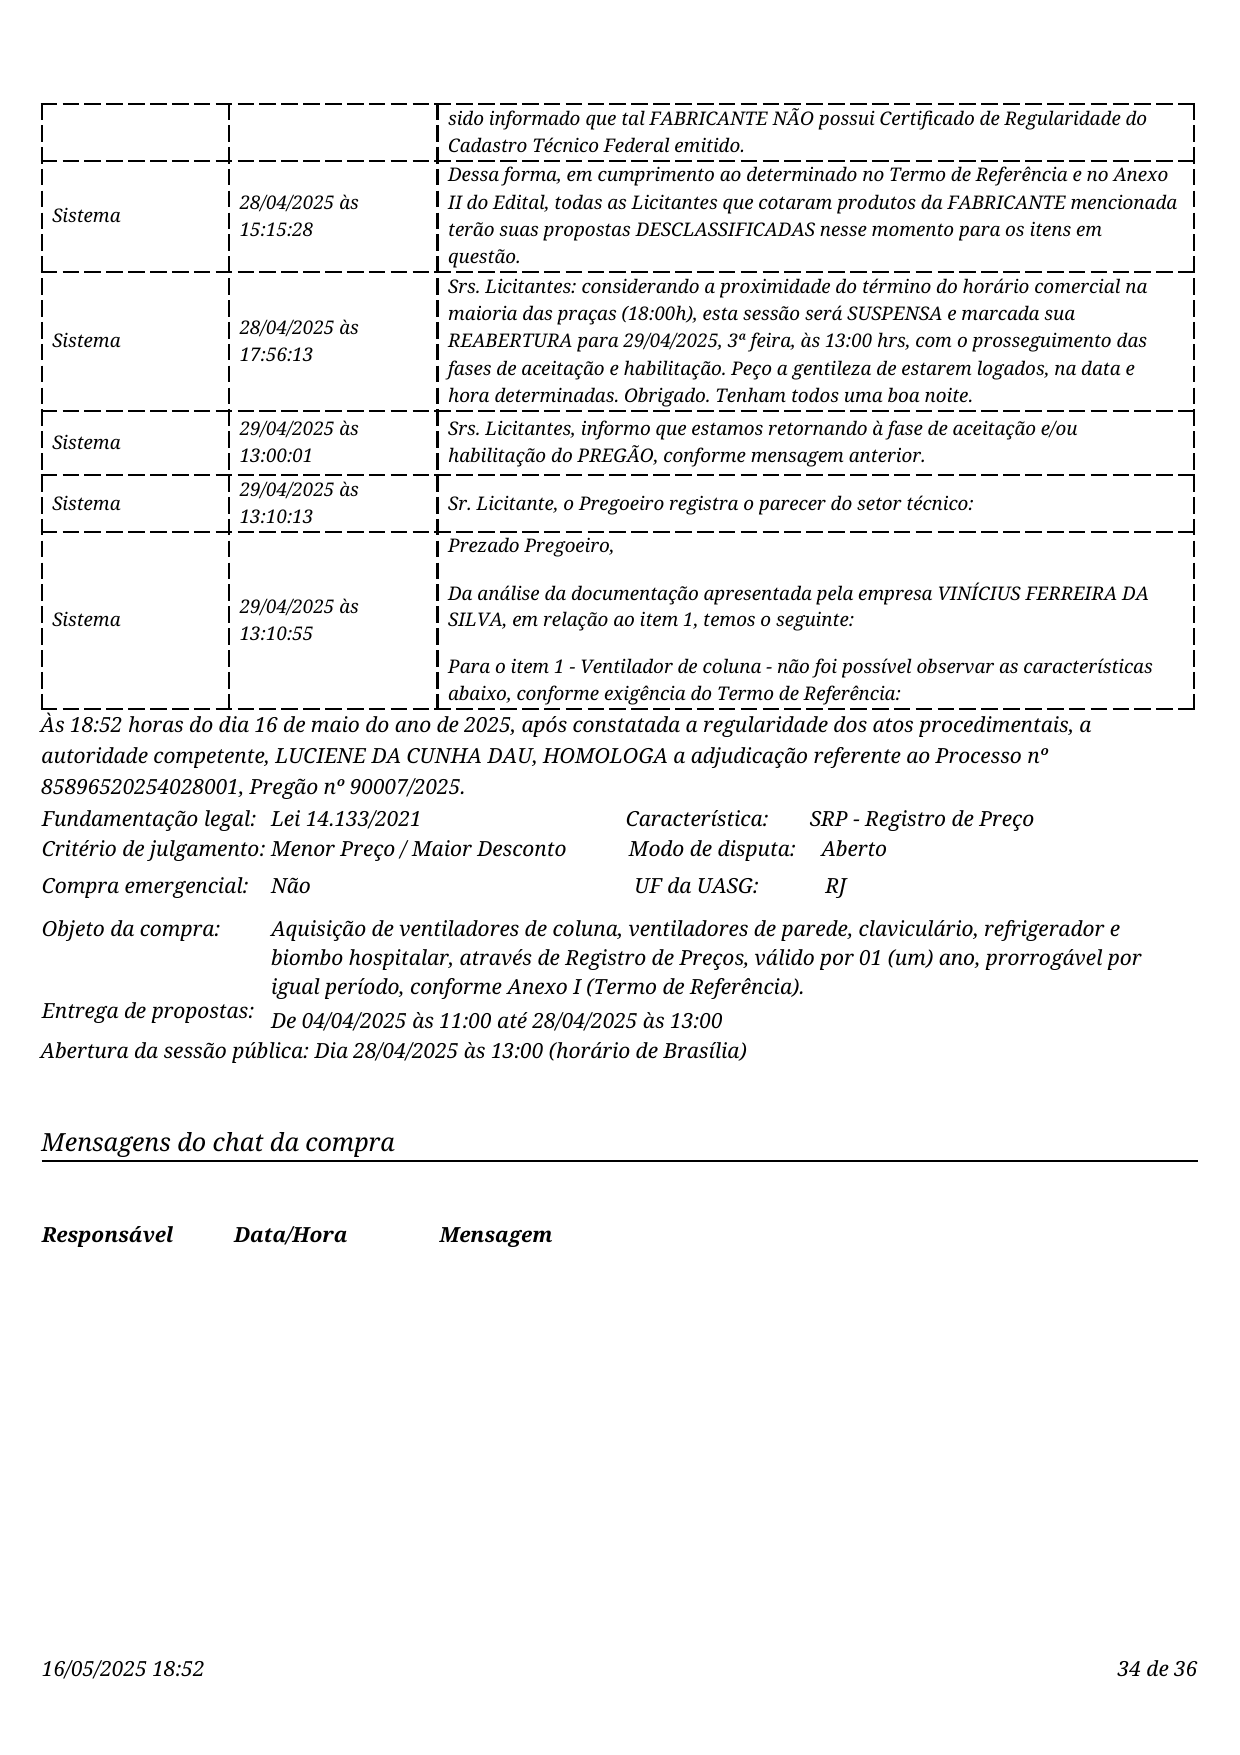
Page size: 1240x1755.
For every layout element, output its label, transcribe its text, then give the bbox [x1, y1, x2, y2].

text Responsável Data/Hora Mensagem [42, 1220, 1199, 1248]
table_cell Prezado Pregoeiro, Da análise da documentação apresentada pela empresa VINÍCIUS FERREIRA DA SILVA, em relação ao item 1, temos o seguinte: Para o item 1 - Ventilador de coluna - não foi possível observar as características abaixo, conforme exigência do Termo de Referência: [438, 531, 1194, 708]
table_cell 28/04/2025 às 17:56:13 [229, 271, 437, 409]
table_cell Sistema [42, 410, 229, 474]
table_cell [42, 103, 229, 160]
table_cell Critério de julgamento: [42, 834, 271, 871]
table_cell Sistema [42, 271, 229, 409]
table_cell Sistema [42, 531, 229, 708]
table_header Fundamentação legal: [42, 804, 271, 834]
table_cell 29/04/2025 às 13:00:01 [229, 410, 437, 474]
table_cell Não UF da UASG: RJ Aquisição de ventiladores de coluna, ventiladores de parede, claviculário, refrigerador e biombo hospitalar, através de Registro de Preços, válido por 01 (um) ano, prorrogável por igual período, conforme Anexo I (Termo de Referência). De 04/04/2025 às 11:00 até 28/04/2025 às 13:00 [271, 871, 1188, 1036]
table_cell 29/04/2025 às 13:10:55 [229, 531, 437, 708]
table_cell Compra emergencial: Objeto da compra: Entrega de propostas: [42, 871, 271, 1036]
text Abertura da sessão pública: Dia 28/04/2025 às 13:00 (horário de Brasília) [40, 1036, 1199, 1064]
table_cell 28/04/2025 às 15:15:28 [229, 160, 437, 271]
table_cell [229, 103, 437, 160]
table_cell Sistema [42, 160, 229, 271]
table_cell Dessa forma, em cumprimento ao determinado no Termo de Referência e no Anexo II do Edital, todas as Licitantes que cotaram produtos da FABRICANTE mencionada terão suas propostas DESCLASSIFICADAS nesse momento para os itens em questão. [438, 160, 1194, 271]
table_cell Srs. Licitantes, informo que estamos retornando à fase de aceitação e/ou habilitação do PREGÃO, conforme mensagem anterior. [438, 410, 1194, 474]
table_cell Menor Preço / Maior Desconto Modo de disputa: Aberto [271, 834, 1188, 871]
subtitle Mensagens do chat da compra [41, 1125, 1199, 1159]
table_cell Sr. Licitante, o Pregoeiro registra o parecer do setor técnico: [438, 474, 1194, 531]
table_cell sido informado que tal FABRICANTE NÃO possui Certificado de Regularidade do Cadastro Técnico Federal emitido. [438, 103, 1194, 160]
table_header Lei 14.133/2021 Característica: SRP - Registro de Preço [271, 804, 1188, 834]
table_cell 29/04/2025 às 13:10:13 [229, 474, 437, 531]
table_cell Sistema [42, 474, 229, 531]
text Às 18:52 horas do dia 16 de maio do ano de 2025, após constatada a regularidade dos atos procedimentais, a autoridade competente, LUCIENE DA CUNHA DAU, HOMOLOGA a adjudicação referente ao Processo nº 85896520254028001, Pregão nº 90007/2025. [40, 710, 1199, 801]
table_cell Srs. Licitantes: considerando a proximidade do término do horário comercial na maioria das praças (18:00h), esta sessão será SUSPENSA e marcada sua REABERTURA para 29/04/2025, 3ª feira, às 13:00 hrs, com o prosseguimento das fases de aceitação e habilitação. Peço a gentileza de estarem logados, na data e hora determinadas. Obrigado. Tenham todos uma boa noite. [438, 271, 1194, 409]
